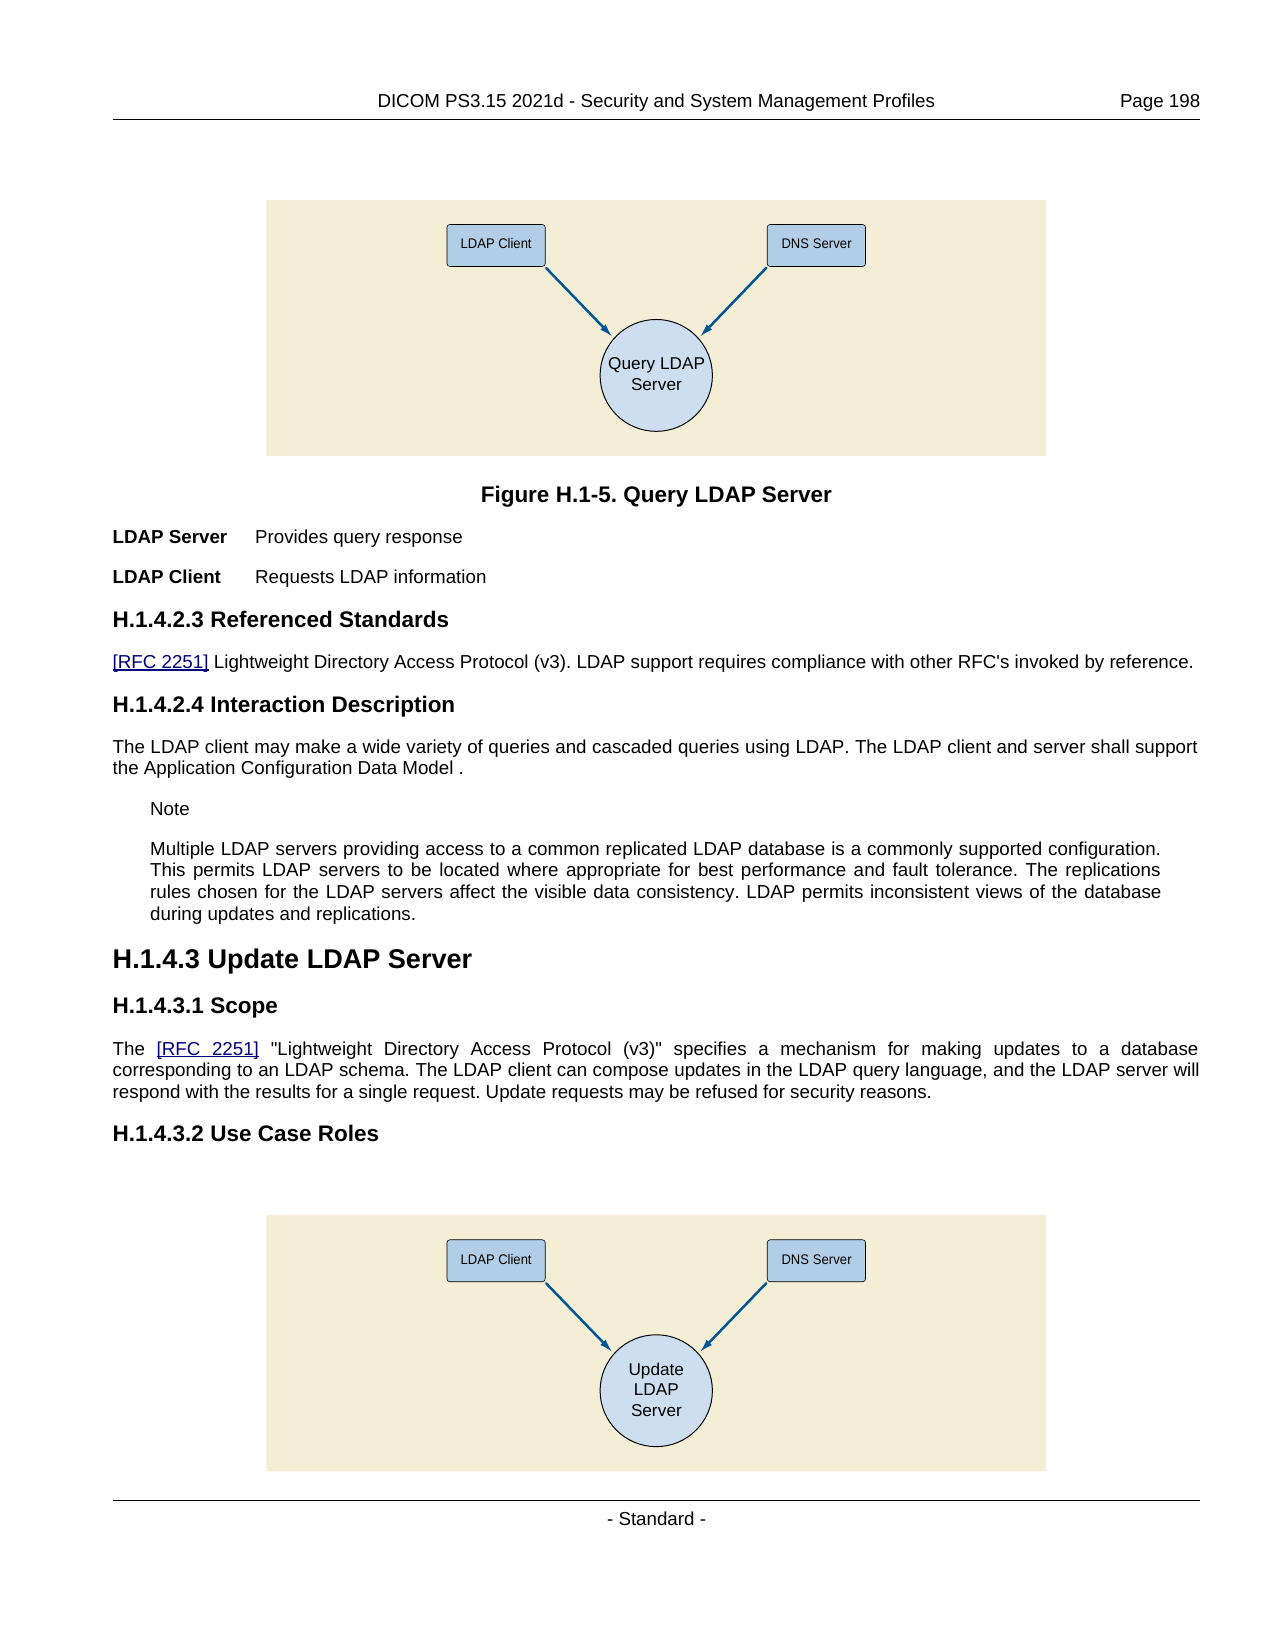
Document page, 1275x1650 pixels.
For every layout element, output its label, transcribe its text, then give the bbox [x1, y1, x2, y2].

text H.1.4.3.2 Use Case Roles [112, 1121, 1200, 1147]
text LDAP Client Requests LDAP information [112, 566, 1200, 587]
text LDAP Server Provides query response [112, 525, 1200, 547]
text H.1.4.3.1 Scope [112, 993, 1200, 1018]
text [RFC 2251] Lightweight Directory Access Protocol (v3). LDAP support requires compliance with other RFC's invoked by reference. [112, 651, 1200, 672]
text H.1.4.2.3 Referenced Standards [112, 606, 1200, 632]
text The [RFC 2251] "Lightweight Directory Access Protocol (v3)" specifies a mechanism for making updates to a database corresponding to an LDAP schema. The LDAP client can compose updates in the LDAP query language, and the LDAP server will respond with the results for a single request. Update requests may be refused for security reasons. [112, 1037, 1200, 1102]
text H.1.4.2.4 Interaction Description [112, 691, 1200, 717]
text The LDAP client may make a wide variety of queries and cascaded queries using LDAP. The LDAP client and server shall support the Application Configuration Data Model . [112, 736, 1200, 779]
text Multiple LDAP servers providing access to a common replicated LDAP database is a commonly supported configuration. This permits LDAP servers to be located where appropriate for best performance and fault tolerance. The replications rules chosen for the LDAP servers affect the visible data consistency. LDAP permits inconsistent views of the database during updates and replications. [150, 838, 1162, 924]
text Note [150, 797, 1162, 819]
text H.1.4.3 Update LDAP Server [112, 943, 1200, 974]
text Figure H.1-5. Query LDAP Server [112, 481, 1200, 507]
